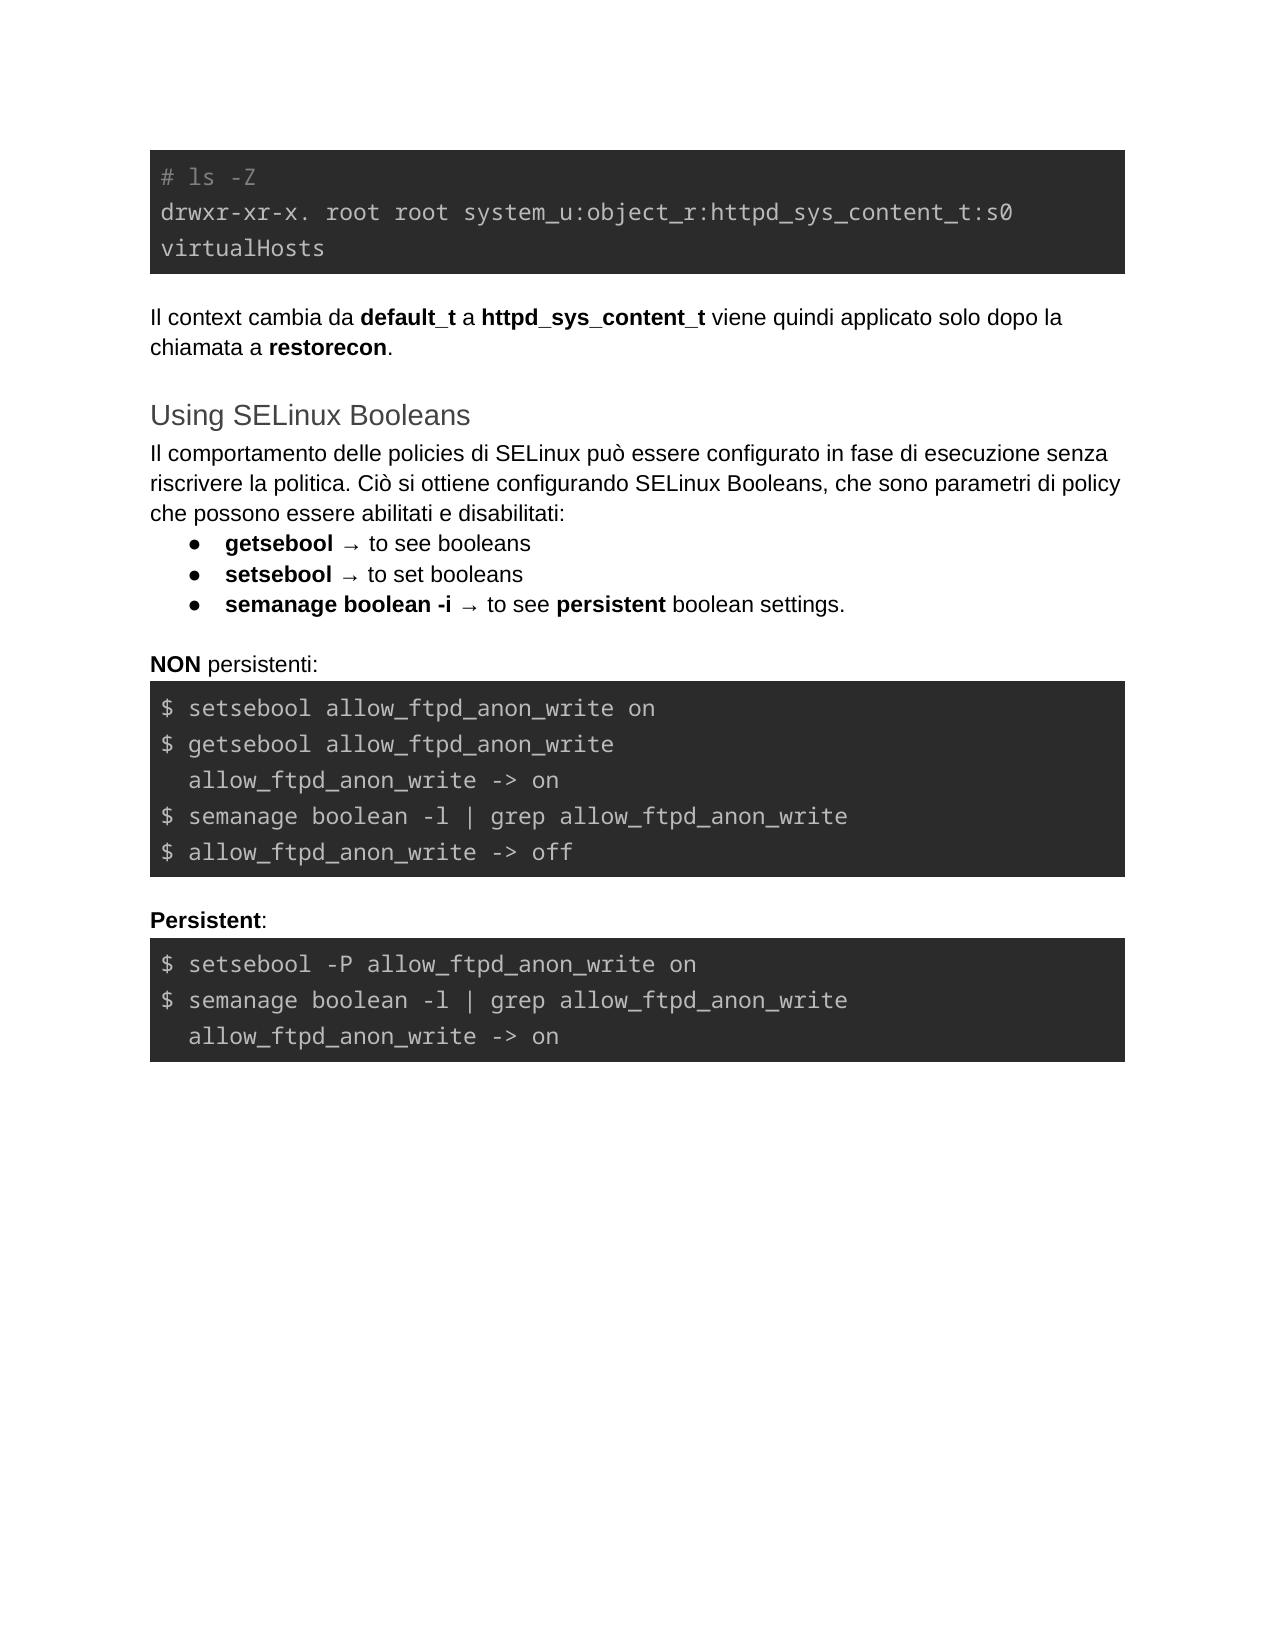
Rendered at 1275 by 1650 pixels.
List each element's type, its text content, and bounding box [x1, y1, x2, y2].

table_header # ls -Z drwxr-xr-x. root root system_u:object_r:httpd_sys_content_t:s0 virtualHosts [150, 150, 1125, 274]
list getsebool → to see booleans [187, 530, 1125, 557]
list setsebool → to set booleans [187, 561, 1125, 587]
table_header $ setsebool allow_ftpd_anon_write on $ getsebool allow_ftpd_anon_write allow_ftpd_anon_write -> on $ semanage boolean -l | grep allow_ftpd_anon_write $ allow_ftpd_anon_write -> off [150, 681, 1125, 877]
text Il comportamento delle policies di SELinux può essere configurato in fase di esecuzione senza riscrivere la politica. Ciò si ottiene configurando SELinux Booleans, che sono parametri di policy che possono essere abilitati e disabilitati: [150, 440, 1125, 527]
text Persistent: [150, 907, 1125, 934]
table_header $ setsebool -P allow_ftpd_anon_write on $ semanage boolean -l | grep allow_ftpd_anon_write allow_ftpd_anon_write -> on [150, 938, 1125, 1062]
subtitle Using SELinux Booleans [150, 398, 1125, 431]
text Il context cambia da default_t a httpd_sys_content_t viene quindi applicato solo dopo la chiamata a restorecon. [150, 304, 1125, 361]
text NON persistenti: [150, 651, 1125, 678]
list semanage boolean -i → to see persistent boolean settings. [187, 591, 1125, 617]
